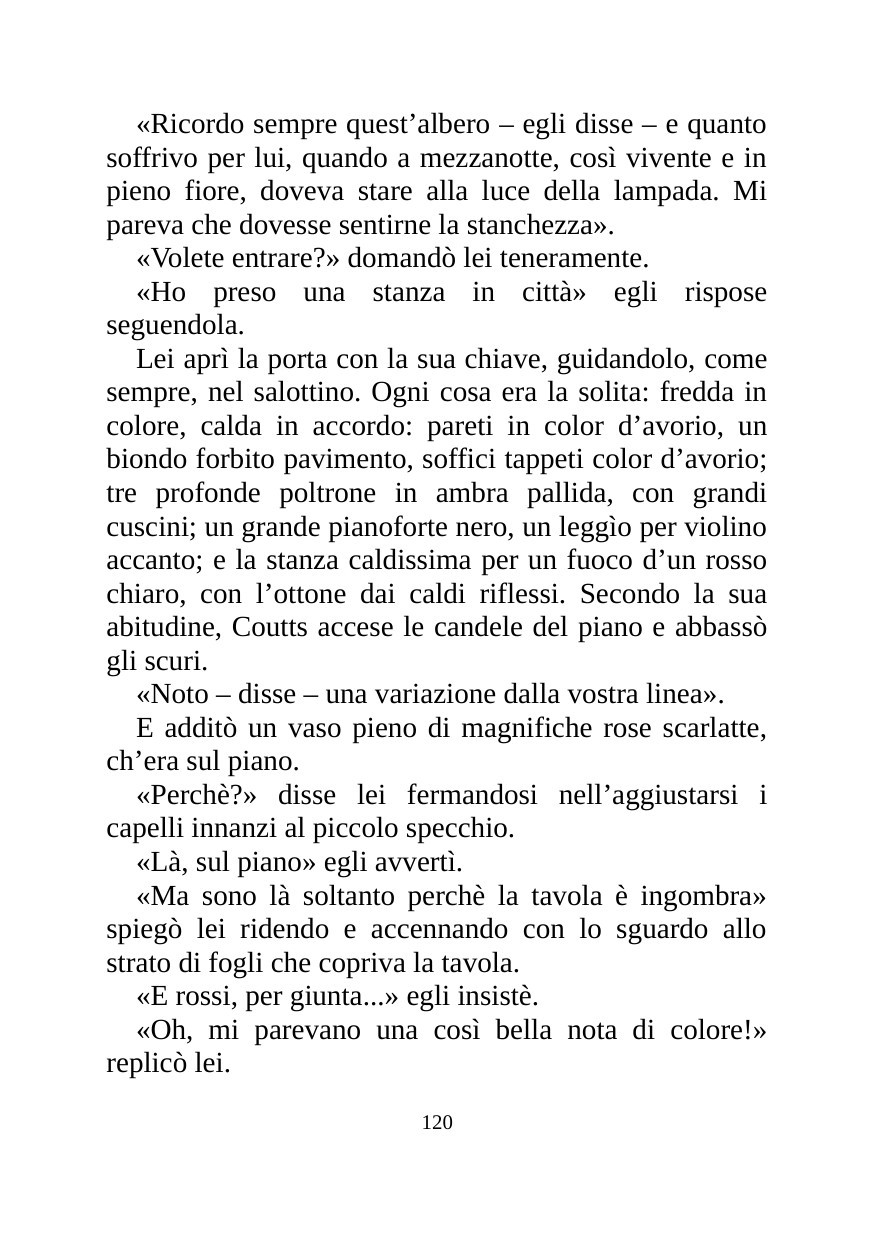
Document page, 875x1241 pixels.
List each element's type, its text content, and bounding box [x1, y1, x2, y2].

text Lei aprì la porta con la sua chiave, guidandolo, come sempre, nel salottino. Ogni cosa era la solita: fredda in colore, calda in accordo: pareti in color d’avorio, un biondo forbito pavimento, soffici tappeti color d’avorio; tre profonde poltrone in ambra pallida, con grandi cuscini; un grande pianoforte nero, un leggìo per violino accanto; e la stanza caldissima per un fuoco d’un rosso chiaro, con l’ottone dai caldi riflessi. Secondo la sua abitudine, Coutts accese le candele del piano e abbassò gli scuri. [106, 341, 768, 676]
text «Perchè?» disse lei fermandosi nell’aggiustarsi i capelli innanzi al piccolo specchio. [106, 777, 768, 844]
text «Ricordo sempre quest’albero – egli disse – e quanto soffrivo per lui, quando a mezzanotte, così vivente e in pieno fiore, doveva stare alla luce della lampada. Mi pareva che dovesse sentirne la stanchezza». [106, 106, 768, 240]
text E additò un vaso pieno di magnifiche rose scarlatte, ch’era sul piano. [106, 710, 768, 777]
text «Ma sono là soltanto perchè la tavola è ingombra» spiegò lei ridendo e accennando con lo sguardo allo strato di fogli che copriva la tavola. [106, 878, 768, 978]
text «Oh, mi parevano una così bella nota di colore!» replicò lei. [106, 1012, 768, 1079]
text «Volete entrare?» domandò lei teneramente. [106, 240, 768, 274]
text «Ho preso una stanza in città» egli rispose seguendola. [106, 274, 768, 341]
text «E rossi, per giunta...» egli insistè. [106, 978, 768, 1012]
text «Là, sul piano» egli avvertì. [106, 844, 768, 878]
text «Noto – disse – una variazione dalla vostra linea». [106, 676, 768, 710]
